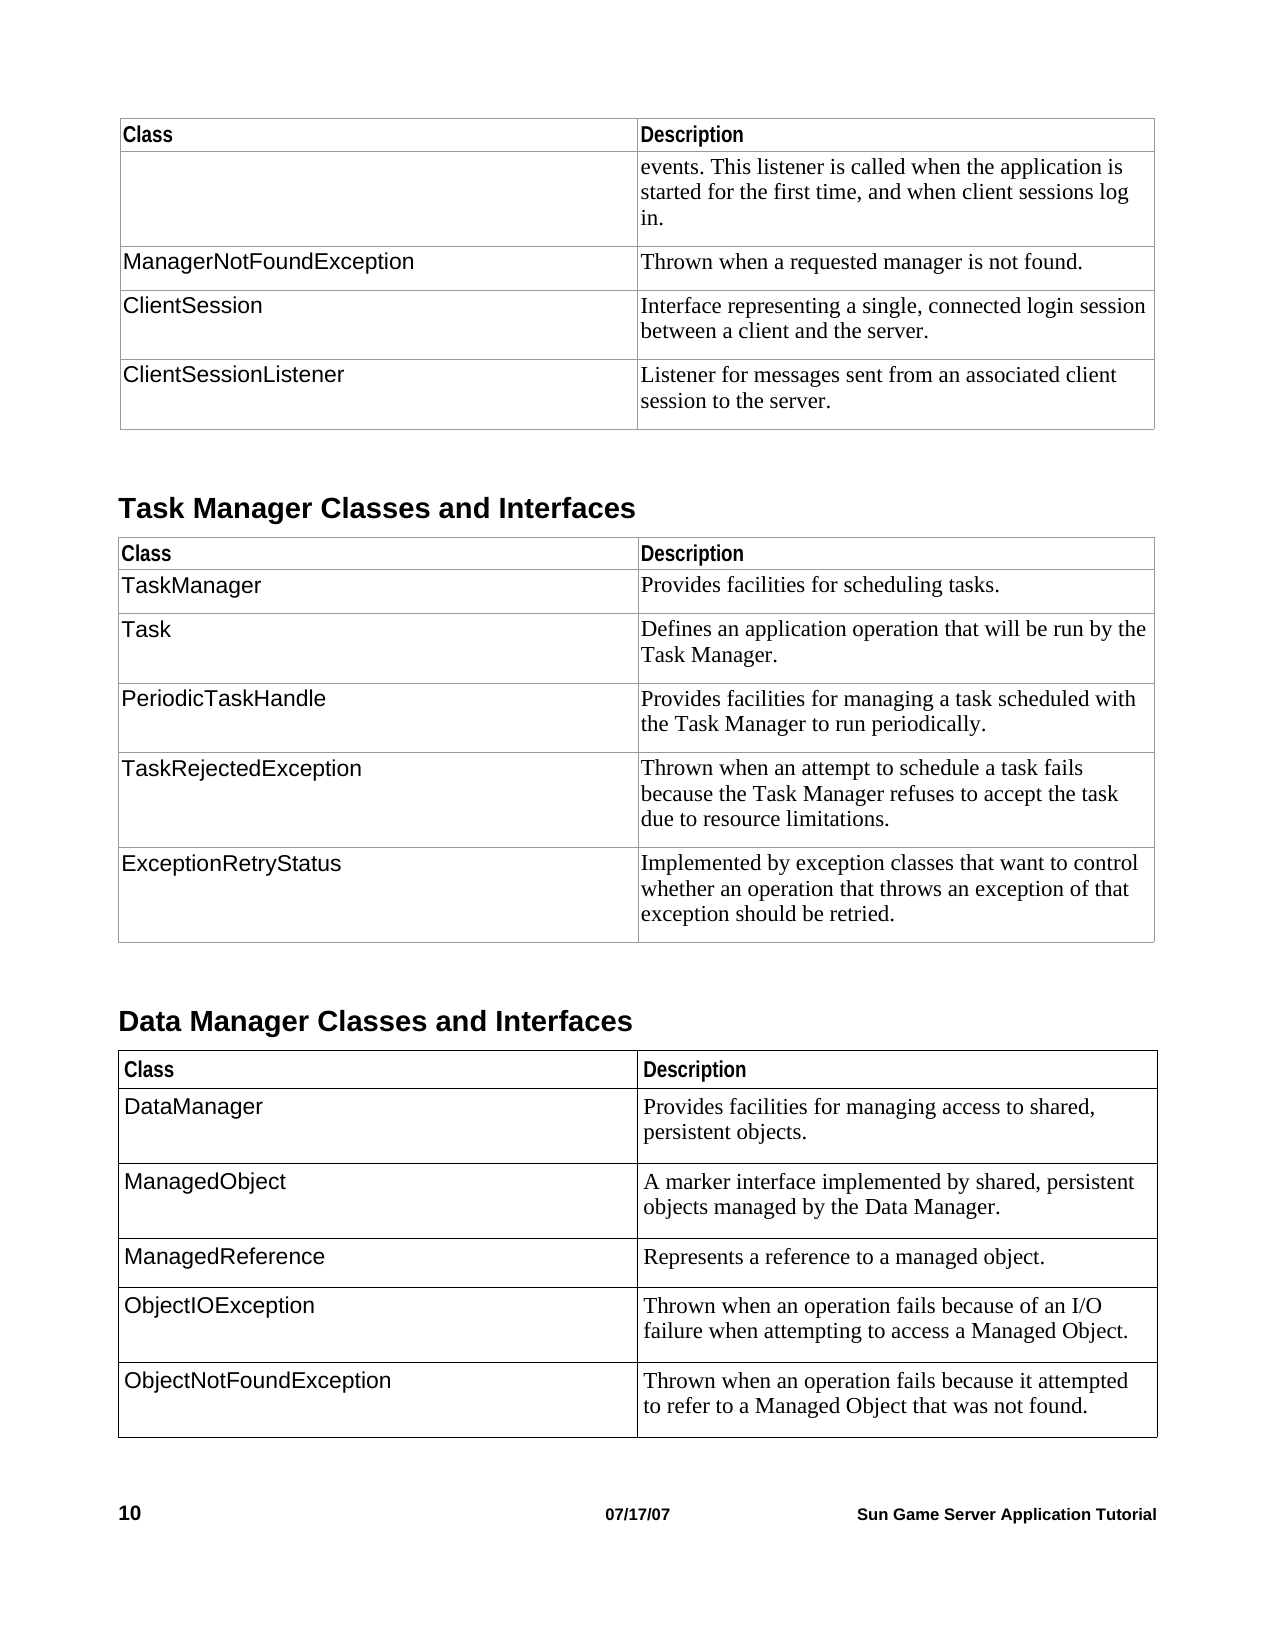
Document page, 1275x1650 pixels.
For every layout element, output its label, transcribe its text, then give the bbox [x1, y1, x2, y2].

table_cell Interface representing a single, connected login session between a client and the server. [638, 291, 1154, 359]
table_cell ObjectNotFoundException [119, 1363, 637, 1437]
table_cell PeriodicTaskHandle [119, 684, 638, 752]
table_cell [121, 152, 637, 246]
table_cell Thrown when an operation fails because it attempted to refer to a Managed Object that was not found. [638, 1363, 1157, 1437]
table_cell ClientSession [121, 291, 637, 359]
table_cell ClientSessionListener [121, 360, 637, 428]
table_header Description [638, 119, 1154, 151]
table_cell Thrown when a requested manager is not found. [638, 247, 1154, 289]
table_cell Task [119, 614, 638, 683]
table_cell ObjectIOException [119, 1288, 637, 1362]
table_header Class [121, 119, 637, 151]
subtitle Task Manager Classes and Interfaces [118, 492, 1157, 524]
table_cell A marker interface implemented by shared, persistent objects managed by the Data Manager. [638, 1164, 1157, 1238]
table_cell DataManager [119, 1089, 637, 1163]
table_cell ExceptionRetryStatus [119, 848, 638, 942]
table_cell Provides facilities for scheduling tasks. [639, 570, 1154, 613]
table_cell Provides facilities for managing access to shared, persistent objects. [638, 1089, 1157, 1163]
table_cell Thrown when an attempt to schedule a task fails because the Task Manager refuses to accept the task due to resource limitations. [639, 753, 1154, 847]
subtitle Data Manager Classes and Interfaces [118, 1005, 1157, 1038]
table_header Class [119, 538, 638, 569]
table_cell events. This listener is called when the application is started for the first time, and when client sessions log in. [638, 152, 1154, 246]
table_cell ManagedReference [119, 1239, 637, 1287]
table_cell Represents a reference to a managed object. [638, 1239, 1157, 1287]
table_cell ManagerNotFoundException [121, 247, 637, 289]
table_header Description [638, 1051, 1157, 1088]
table_cell ManagedObject [119, 1164, 637, 1238]
table_cell TaskManager [119, 570, 638, 613]
table_cell Implemented by exception classes that want to control whether an operation that throws an exception of that exception should be retried. [639, 848, 1154, 942]
table_cell Provides facilities for managing a task scheduled with the Task Manager to run periodically. [639, 684, 1154, 752]
table_cell Thrown when an operation fails because of an I/O failure when attempting to access a Managed Object. [638, 1288, 1157, 1362]
table_cell TaskRejectedException [119, 753, 638, 847]
table_cell Defines an application operation that will be run by the Task Manager. [639, 614, 1154, 683]
table_cell Listener for messages sent from an associated client session to the server. [638, 360, 1154, 428]
table_header Description [639, 538, 1154, 569]
table_header Class [119, 1051, 637, 1088]
